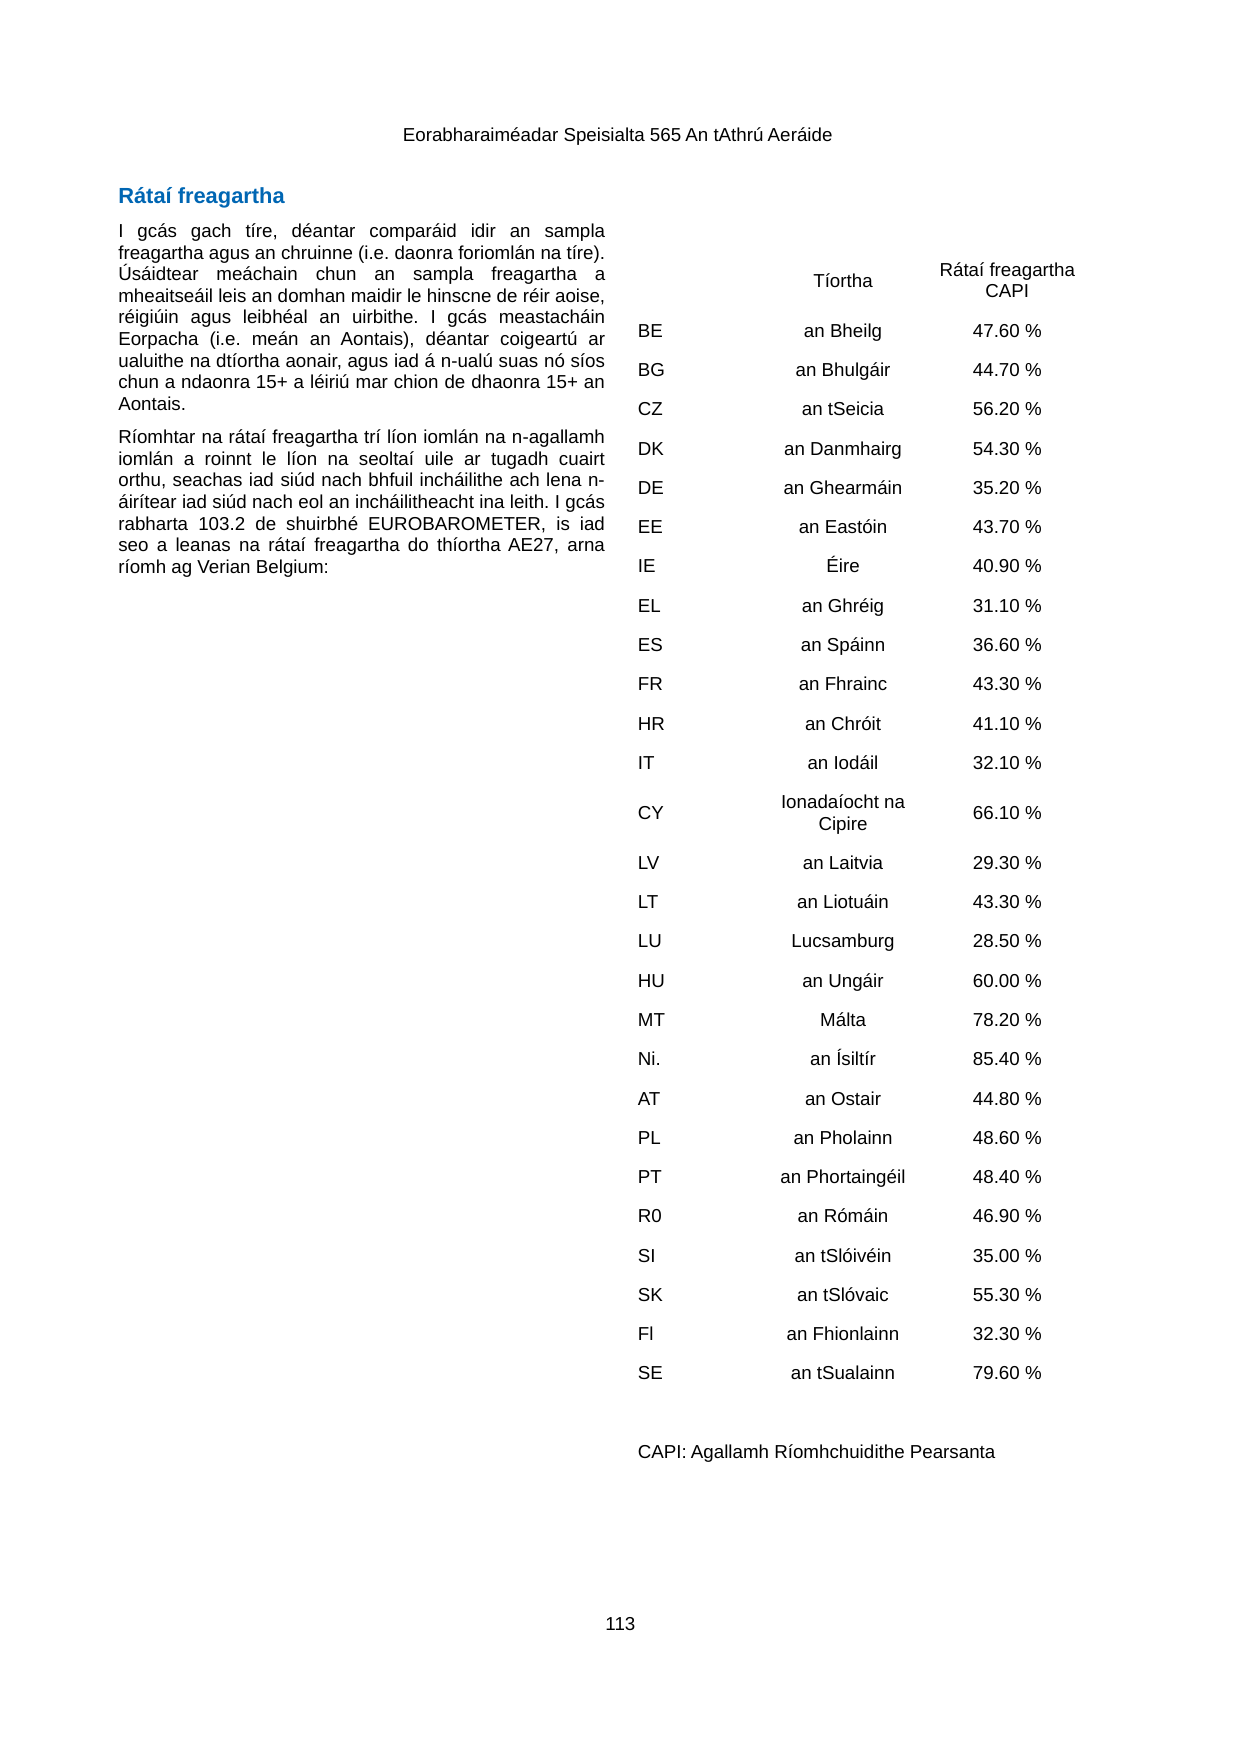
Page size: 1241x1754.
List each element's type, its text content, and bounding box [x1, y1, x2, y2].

table_cell LT [635, 882, 773, 921]
table_cell an Eastóin [774, 507, 912, 546]
table_cell an Fhrainc [774, 664, 912, 703]
table_cell 28,50 % [912, 921, 1102, 961]
table_cell an Bheilg [774, 311, 912, 350]
table_cell 46,90 % [912, 1196, 1102, 1236]
table_cell an Ísiltír [774, 1039, 912, 1078]
table_cell an Fhionlainn [774, 1314, 912, 1353]
table_cell an tSlóvaic [774, 1275, 912, 1314]
table_cell [912, 1393, 1102, 1432]
table_cell 60,00 % [912, 961, 1102, 1000]
table_cell BG [635, 350, 773, 389]
table_cell [635, 1393, 773, 1432]
table_cell an Chróit [774, 704, 912, 743]
table_cell [774, 1393, 912, 1432]
table_cell 40,90 % [912, 546, 1102, 586]
table_cell an tSlóivéin [774, 1236, 912, 1275]
table_cell 55,30 % [912, 1275, 1102, 1314]
table_cell an Ghréig [774, 586, 912, 625]
table_cell 56,20 % [912, 389, 1102, 428]
table_cell 79,60 % [912, 1353, 1102, 1393]
table_cell PT [635, 1157, 773, 1196]
table_cell an Phortaingéil [774, 1157, 912, 1196]
table_cell Málta [774, 1000, 912, 1039]
table_cell DE [635, 468, 773, 507]
table_cell an Bhulgáir [774, 350, 912, 389]
table_cell 54,30 % [912, 429, 1102, 468]
table_cell Ni. [635, 1039, 773, 1078]
table_cell 48,60 % [912, 1118, 1102, 1157]
table_cell 31,10 % [912, 586, 1102, 625]
text Ríomhtar na rátaí freagartha trí líon iomlán na n-agallamh iomlán a roinnt le líon na seoltaí uile ar tugadh cuairt orthu, seachas iad siúd nach bhfuil incháilithe ach lena n-áirítear iad siúd nach eol an incháilitheacht ina leith. I gcás rabharta 103.2 de shuirbhé EUROBAROMETER, is iad seo a leanas na rátaí freagartha do thíortha AE27, arna ríomh ag Verian Belgium: [118, 426, 605, 577]
table_cell an Liotuáin [774, 882, 912, 921]
table_cell 43,30 % [912, 664, 1102, 703]
table_cell an Ostair [774, 1079, 912, 1118]
table_cell 41,10 % [912, 704, 1102, 743]
text I gcás gach tíre, déantar comparáid idir an sampla freagartha agus an chruinne (i.e. daonra foriomlán na tíre). Úsáidtear meáchain chun an sampla freagartha a mheaitseáil leis an domhan maidir le hinscne de réir aoise, réigiúin agus leibhéal an uirbithe. I gcás meastacháin Eorpacha (i.e. meán an Aontais), déantar coigeartú ar ualuithe na dtíortha aonair, agus iad á n-ualú suas nó síos chun a ndaonra 15+ a léiriú mar chion de dhaonra 15+ an Aontais. [118, 220, 605, 414]
table_cell LV [635, 843, 773, 882]
table_cell Lucsamburg [774, 921, 912, 961]
table_cell an tSeicia [774, 389, 912, 428]
table_cell SK [635, 1275, 773, 1314]
table_cell CAPI: Agallamh Ríomhchuidithe Pearsanta [635, 1432, 1102, 1471]
table_cell 48,40 % [912, 1157, 1102, 1196]
table_cell IT [635, 743, 773, 782]
table_cell R0 [635, 1196, 773, 1236]
table_cell 35,00 % [912, 1236, 1102, 1275]
table_cell an Pholainn [774, 1118, 912, 1157]
table_cell 47,60 % [912, 311, 1102, 350]
table_cell an Spáinn [774, 625, 912, 664]
table_cell 44,70 % [912, 350, 1102, 389]
table_cell PL [635, 1118, 773, 1157]
table_cell MT [635, 1000, 773, 1039]
table_cell Éire [774, 546, 912, 586]
table_cell HU [635, 961, 773, 1000]
table_cell 35,20 % [912, 468, 1102, 507]
table_cell AT [635, 1079, 773, 1118]
table_cell 29,30 % [912, 843, 1102, 882]
table_cell SI [635, 1236, 773, 1275]
table_header [635, 250, 773, 311]
table_cell 32,10 % [912, 743, 1102, 782]
table_header Rátaí freagartha CAPI [912, 250, 1102, 311]
table_cell ES [635, 625, 773, 664]
table_cell IE [635, 546, 773, 586]
table_cell an Rómáin [774, 1196, 912, 1236]
table_cell 85,40 % [912, 1039, 1102, 1078]
table_cell EL [635, 586, 773, 625]
table_cell Ionadaíocht na Cipire [774, 782, 912, 843]
table_cell BE [635, 311, 773, 350]
table_cell 32,30 % [912, 1314, 1102, 1353]
table_cell CY [635, 782, 773, 843]
table_header Tíortha [774, 250, 912, 311]
table_cell an tSualainn [774, 1353, 912, 1393]
table_cell an Ghearmáin [774, 468, 912, 507]
table_cell an Laitvia [774, 843, 912, 882]
table_cell 66,10 % [912, 782, 1102, 843]
table_cell 43,70 % [912, 507, 1102, 546]
table_cell 44,80 % [912, 1079, 1102, 1118]
table_cell EE [635, 507, 773, 546]
table_cell HR [635, 704, 773, 743]
table_cell SE [635, 1353, 773, 1393]
table_cell DK [635, 429, 773, 468]
table_cell FR [635, 664, 773, 703]
table_cell 78,20 % [912, 1000, 1102, 1039]
table_cell an Iodáil [774, 743, 912, 782]
table_cell CZ [635, 389, 773, 428]
table_cell 36,60 % [912, 625, 1102, 664]
table_cell 43,30 % [912, 882, 1102, 921]
table_cell LU [635, 921, 773, 961]
table_cell Fl [635, 1314, 773, 1353]
text Rátaí freagartha [118, 183, 605, 208]
table_cell an Ungáir [774, 961, 912, 1000]
table_cell an Danmhairg [774, 429, 912, 468]
